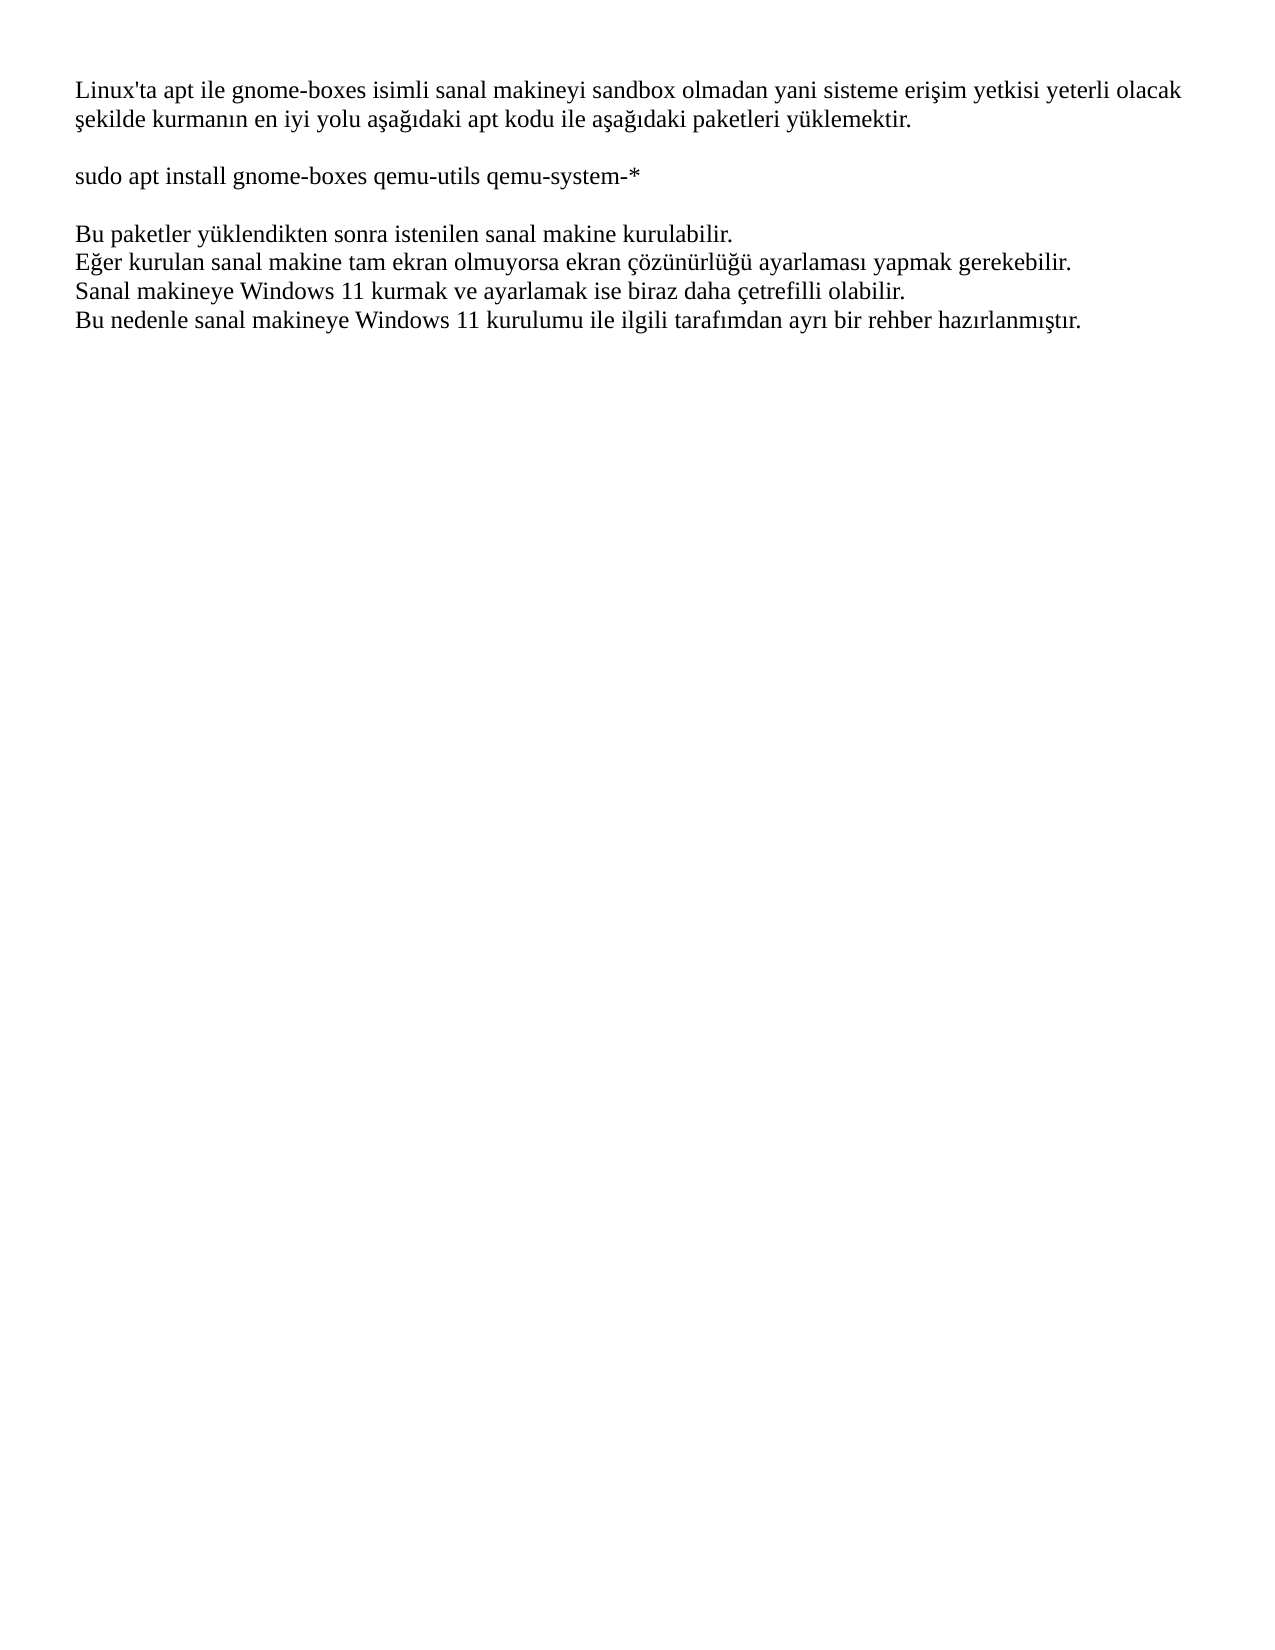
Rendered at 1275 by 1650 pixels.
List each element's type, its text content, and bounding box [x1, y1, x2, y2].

text Bu paketler yüklendikten sonra istenilen sanal makine kurulabilir. [75, 219, 1200, 247]
text Linux'ta apt ile gnome-boxes isimli sanal makineyi sandbox olmadan yani sisteme erişim yetkisi yeterli olacak şekilde kurmanın en iyi yolu aşağıdaki apt kodu ile aşağıdaki paketleri yüklemektir. [75, 75, 1200, 132]
text Eğer kurulan sanal makine tam ekran olmuyorsa ekran çözünürlüğü ayarlaması yapmak gerekebilir. [75, 247, 1200, 276]
text sudo apt install gnome-boxes qemu-utils qemu-system-* [75, 161, 1200, 190]
text Bu nedenle sanal makineye Windows 11 kurulumu ile ilgili tarafımdan ayrı bir rehber hazırlanmıştır. [75, 305, 1200, 334]
text Sanal makineye Windows 11 kurmak ve ayarlamak ise biraz daha çetrefilli olabilir. [75, 276, 1200, 305]
